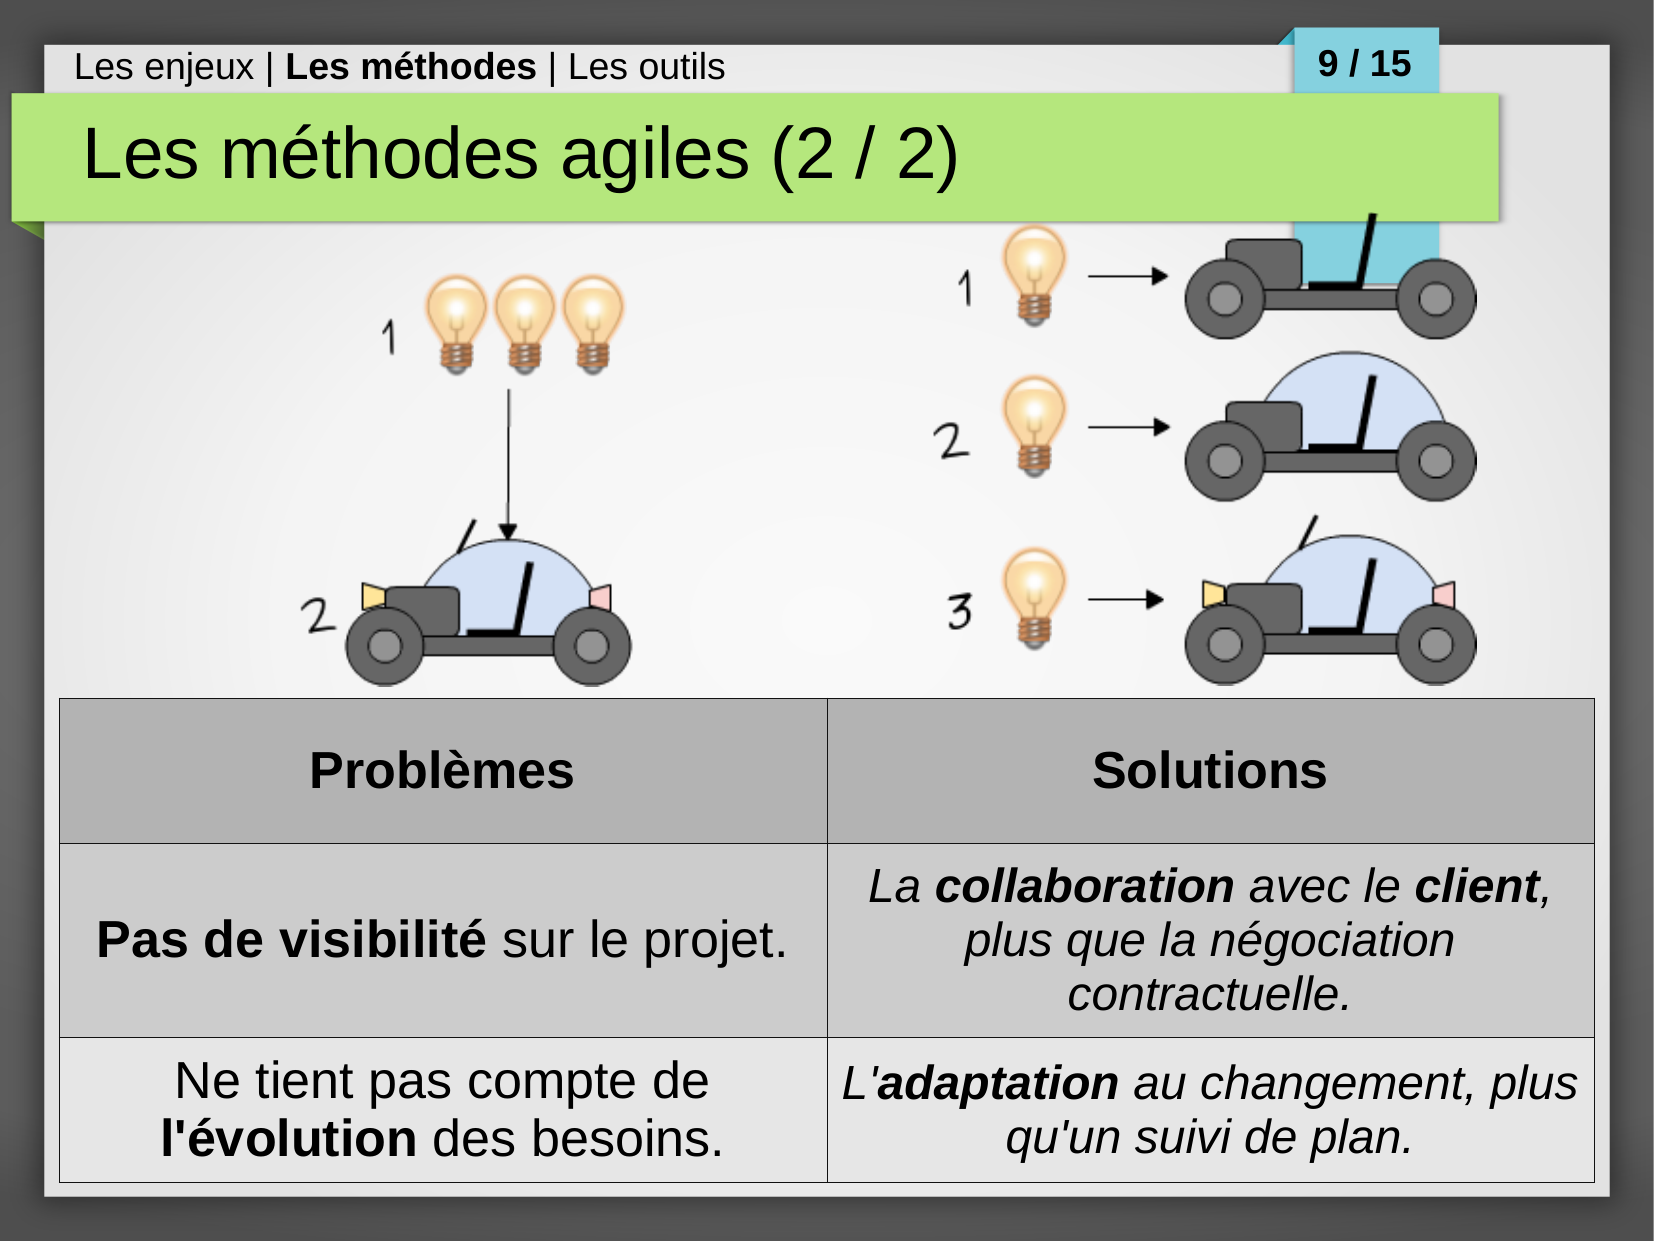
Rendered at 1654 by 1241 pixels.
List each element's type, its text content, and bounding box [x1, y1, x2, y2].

text_box Les enjeux | Les méthodes | Les outils [59, 37, 815, 95]
picture [0, 0, 1654, 1241]
table_cell La collaboration avec le client, plus que la négociation contractuelle. [828, 844, 1594, 1037]
table_cell Pas de visibilité sur le projet. [60, 844, 827, 1037]
table_cell L'adaptation au changement, plus qu'un suivi de plan. [828, 1038, 1594, 1182]
table_header Solutions [828, 699, 1594, 843]
text_box 9 / 15 [1288, 35, 1441, 93]
title Les méthodes agiles (2 / 2) [82, 94, 1264, 213]
table_cell Ne tient pas compte de l'évolution des besoins. [60, 1038, 827, 1182]
table_header Problèmes [60, 699, 827, 843]
